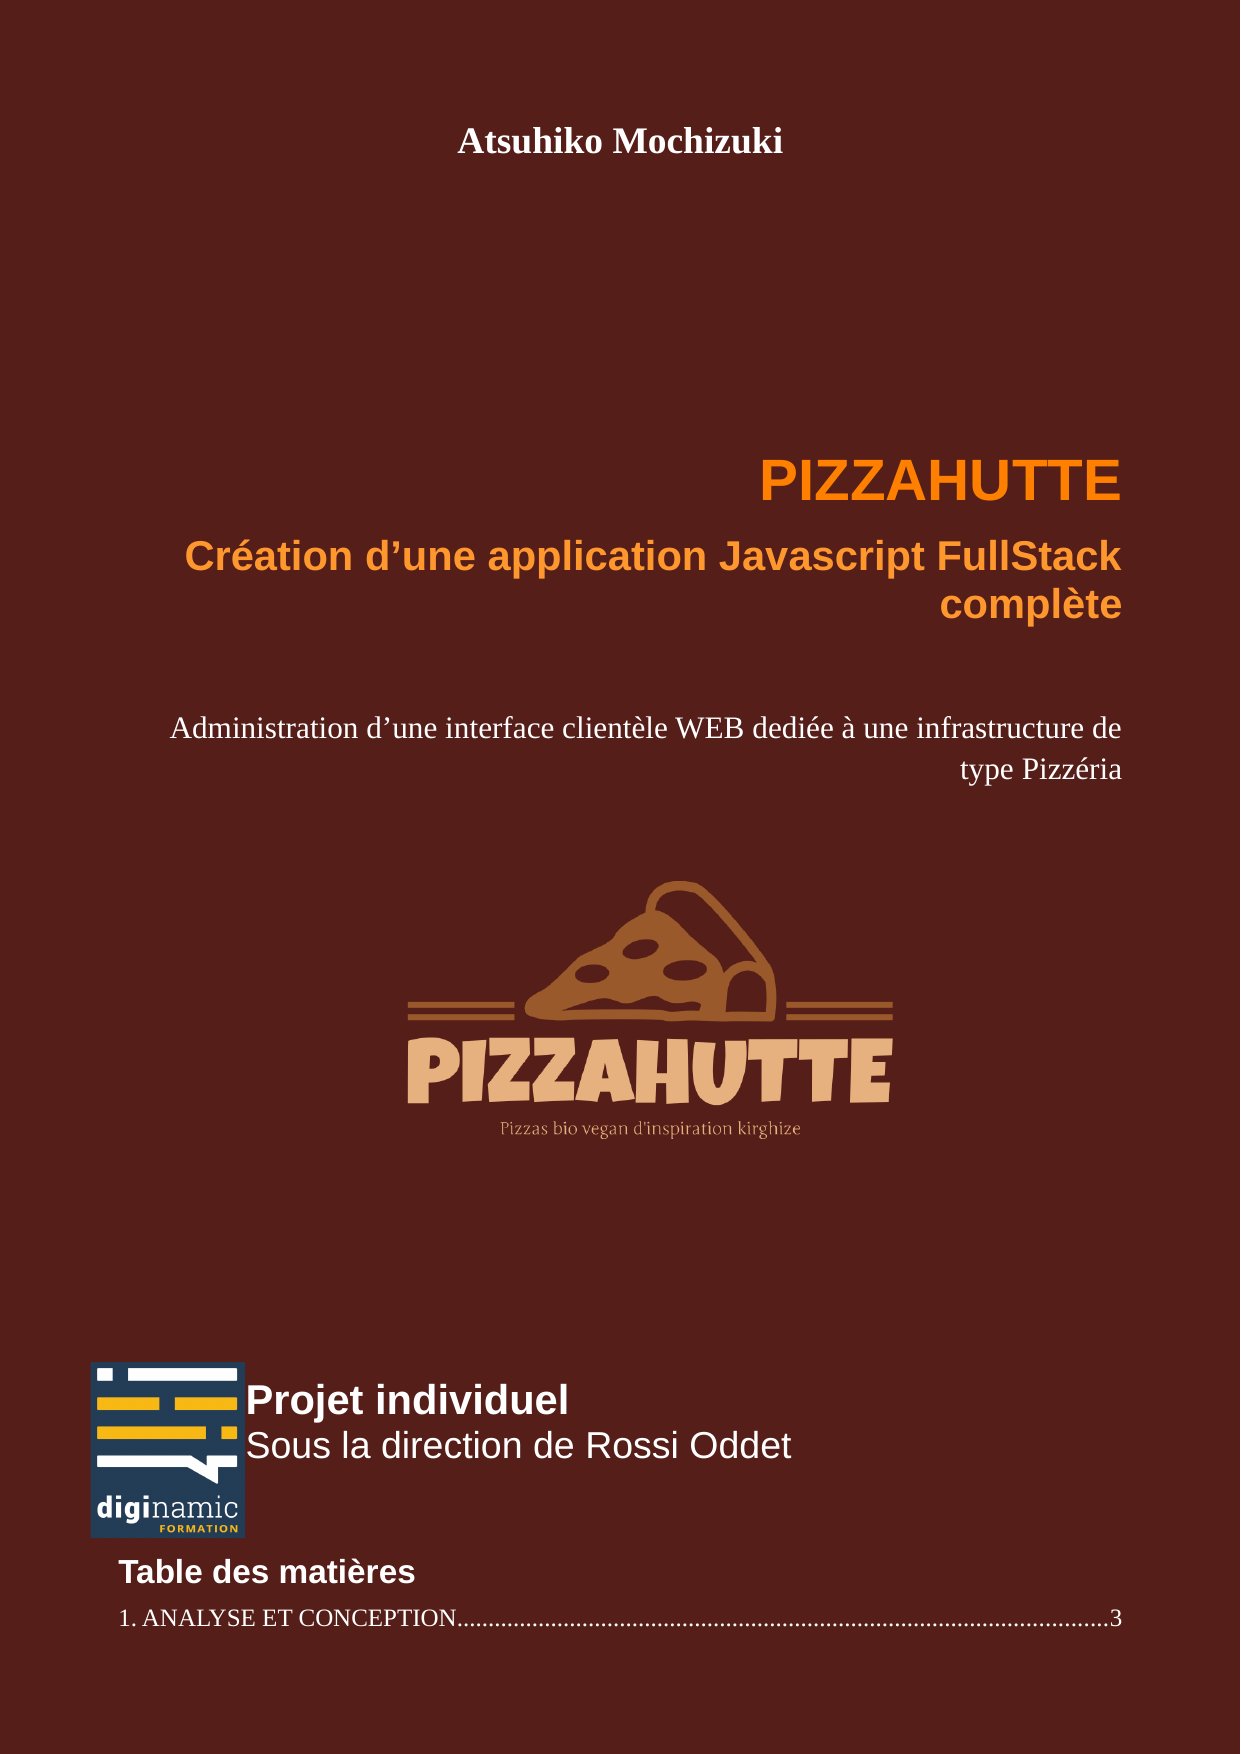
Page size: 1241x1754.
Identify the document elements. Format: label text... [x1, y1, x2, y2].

text Atsuhiko Mochizuki [118, 118, 1122, 161]
subtitle Projet individuel Sous la direction de Rossi Oddet [246, 1376, 1122, 1467]
title PIZZAHUTTE [118, 445, 1122, 512]
subtitle Création d’une application Javascript FullStack complète [118, 531, 1122, 627]
picture [303, 967, 997, 1063]
text 1. ANALYSE ET CONCEPTION 3 [118, 1603, 1122, 1631]
subtitle Table des matières [118, 1552, 1122, 1590]
picture [90, 1362, 246, 1538]
text Administration d’une interface clientèle WEB dediée à une infrastructure de type Pizzéria [118, 709, 1122, 786]
